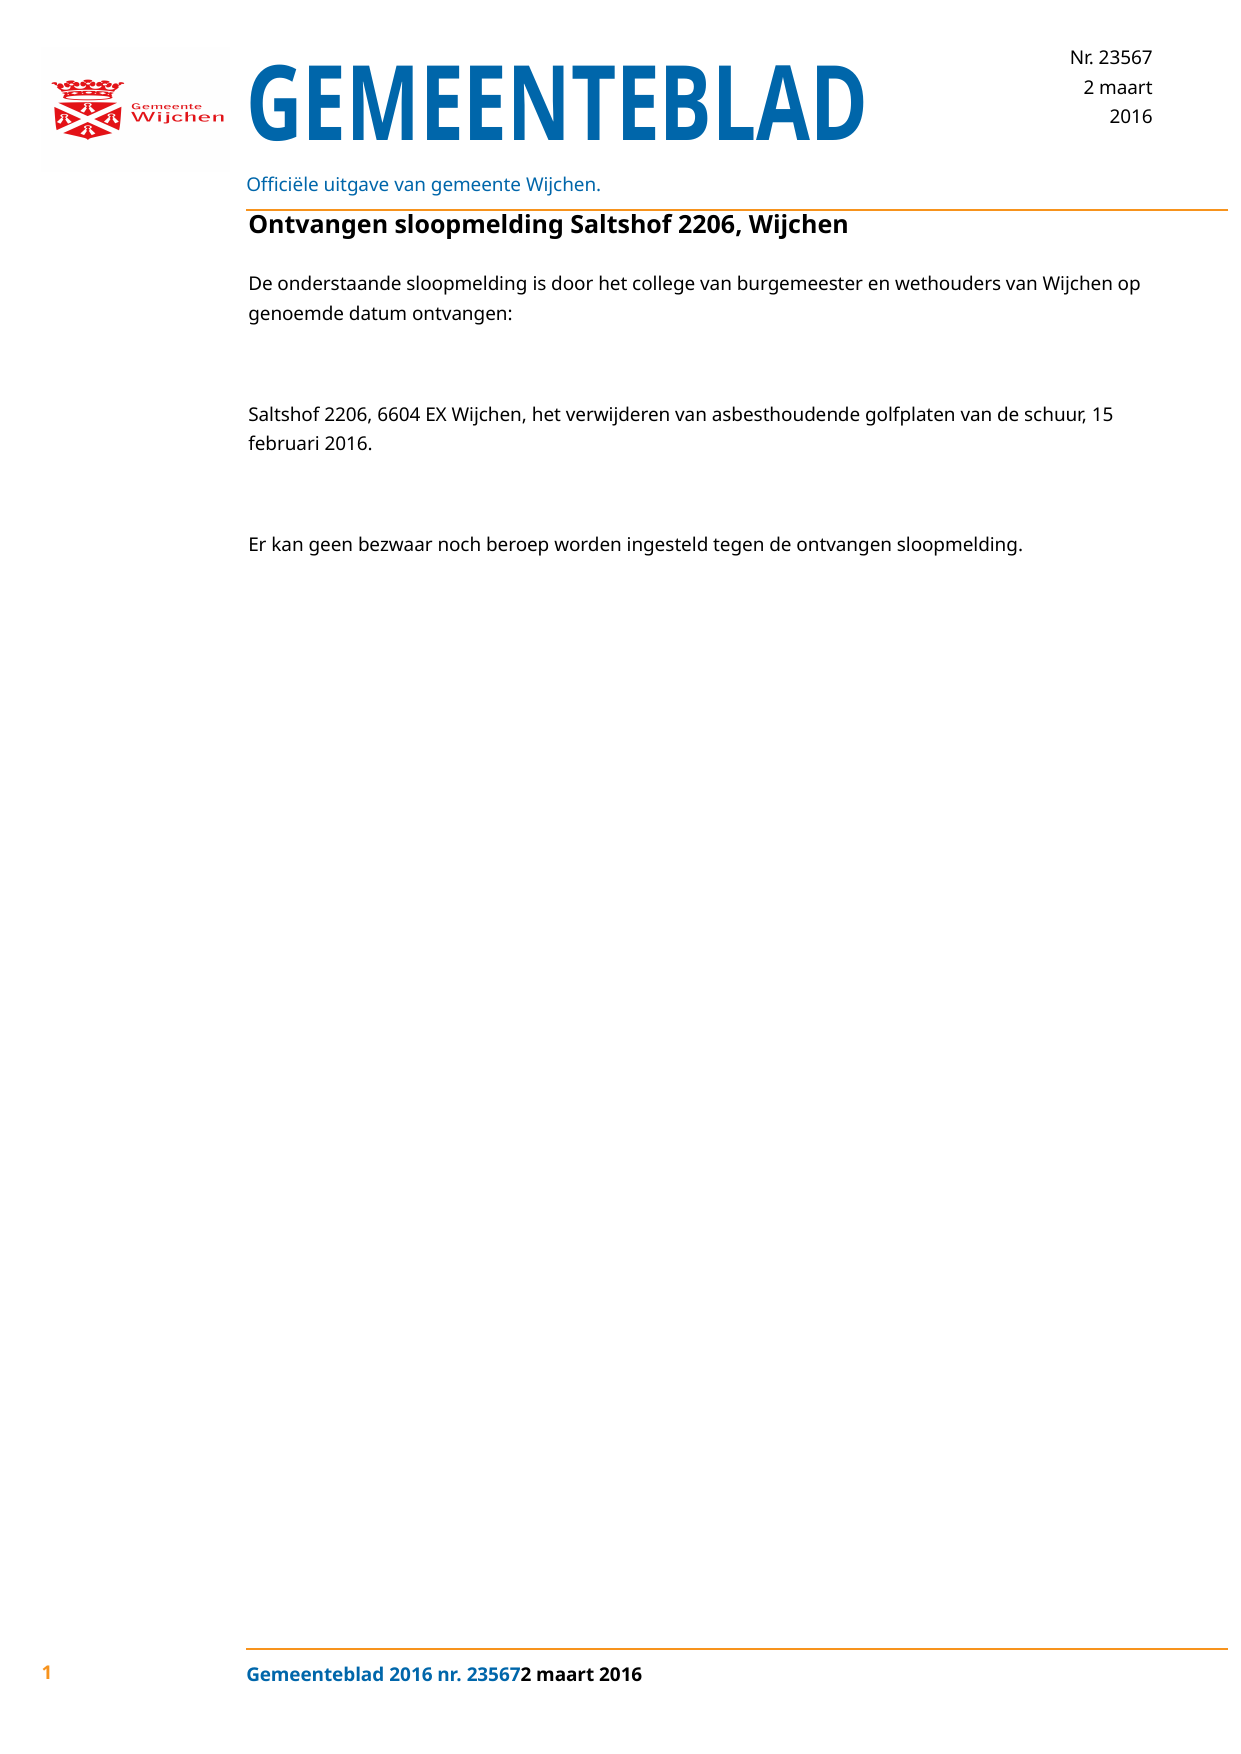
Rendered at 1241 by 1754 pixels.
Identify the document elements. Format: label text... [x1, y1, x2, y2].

text Ontvangen sloopmelding Saltshof 2206, Wijchen [248, 211, 1152, 241]
text Er kan geen bezwaar noch beroep worden ingesteld tegen de ontvangen sloopmelding. [248, 531, 1152, 557]
text De onderstaande sloopmelding is door het college van burgemeester en wethouders van Wijchen op genoemde datum ontvangen: [248, 270, 1152, 326]
picture [41, 47, 231, 172]
text Saltshof 2206, 6604 EX Wijchen, het verwijderen van asbesthoudende golfplaten van de schuur, 15 februari 2016. [248, 401, 1152, 456]
